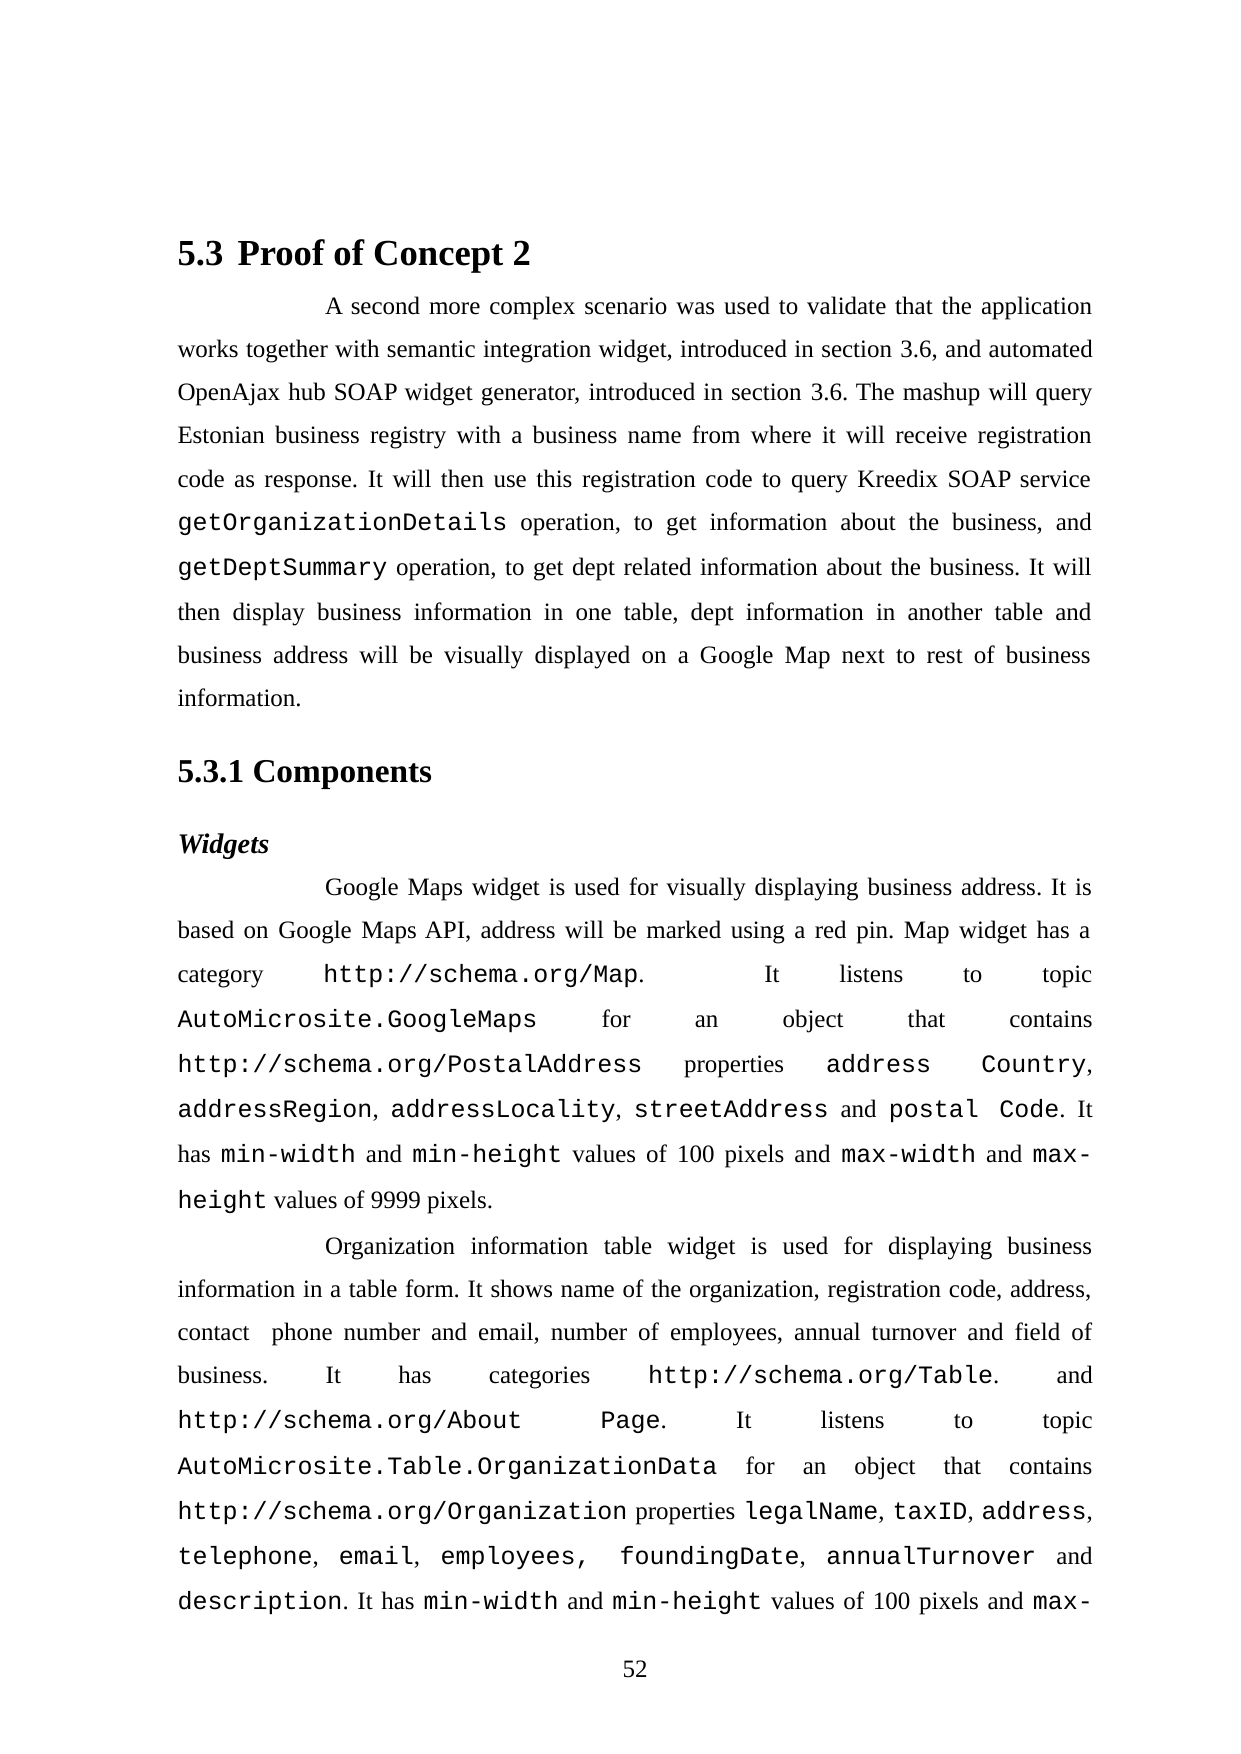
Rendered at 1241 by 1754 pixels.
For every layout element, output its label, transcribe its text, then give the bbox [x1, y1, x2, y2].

subtitle Components [177, 752, 1093, 790]
text A second more complex scenario was used to validate that the application works together with semantic integration widget, introduced in section 3.6, and automated OpenAjax hub SOAP widget generator, introduced in section 3.6. The mashup will query Estonian business registry with a business name from where it will receive registration code as response. It will then use this registration code to query Kreedix SOAP service getOrganizationDetails operation, to get information about the business, and getDeptSummary operation, to get dept related information about the business. It will then display business information in one table, dept information in another table and business address will be visually displayed on a Google Map next to rest of business information. [177, 291, 1093, 712]
text Organization information table widget is used for displaying business information in a table form. It shows name of the organization, registration code, address, contact phone number and email, number of employees, annual turnover and field of business. It has categories http://schema.org/Table. and http://schema.org/About Page. It listens to topic AutoMicrosite.Table.OrganizationData for an object that contains http://schema.org/Organization properties legalName, taxID, address, telephone, email, employees, foundingDate, annualTurnover and description. It has min-width and min-height values of 100 pixels and max- [177, 1231, 1093, 1617]
subtitle Widgets [177, 827, 1093, 860]
text Google Maps widget is used for visually displaying business address. It is based on Google Maps API, address will be marked using a red pin. Map widget has a category http://schema.org/Map. It listens to topic AutoMicrosite.GoogleMaps for an object that contains http://schema.org/PostalAddress properties address Country, addressRegion, addressLocality, streetAddress and postal Code. It has min-width and min-height values of 100 pixels and max-width and max-height values of 9999 pixels. [177, 872, 1093, 1216]
subtitle Proof of Concept 2 [177, 231, 1093, 273]
